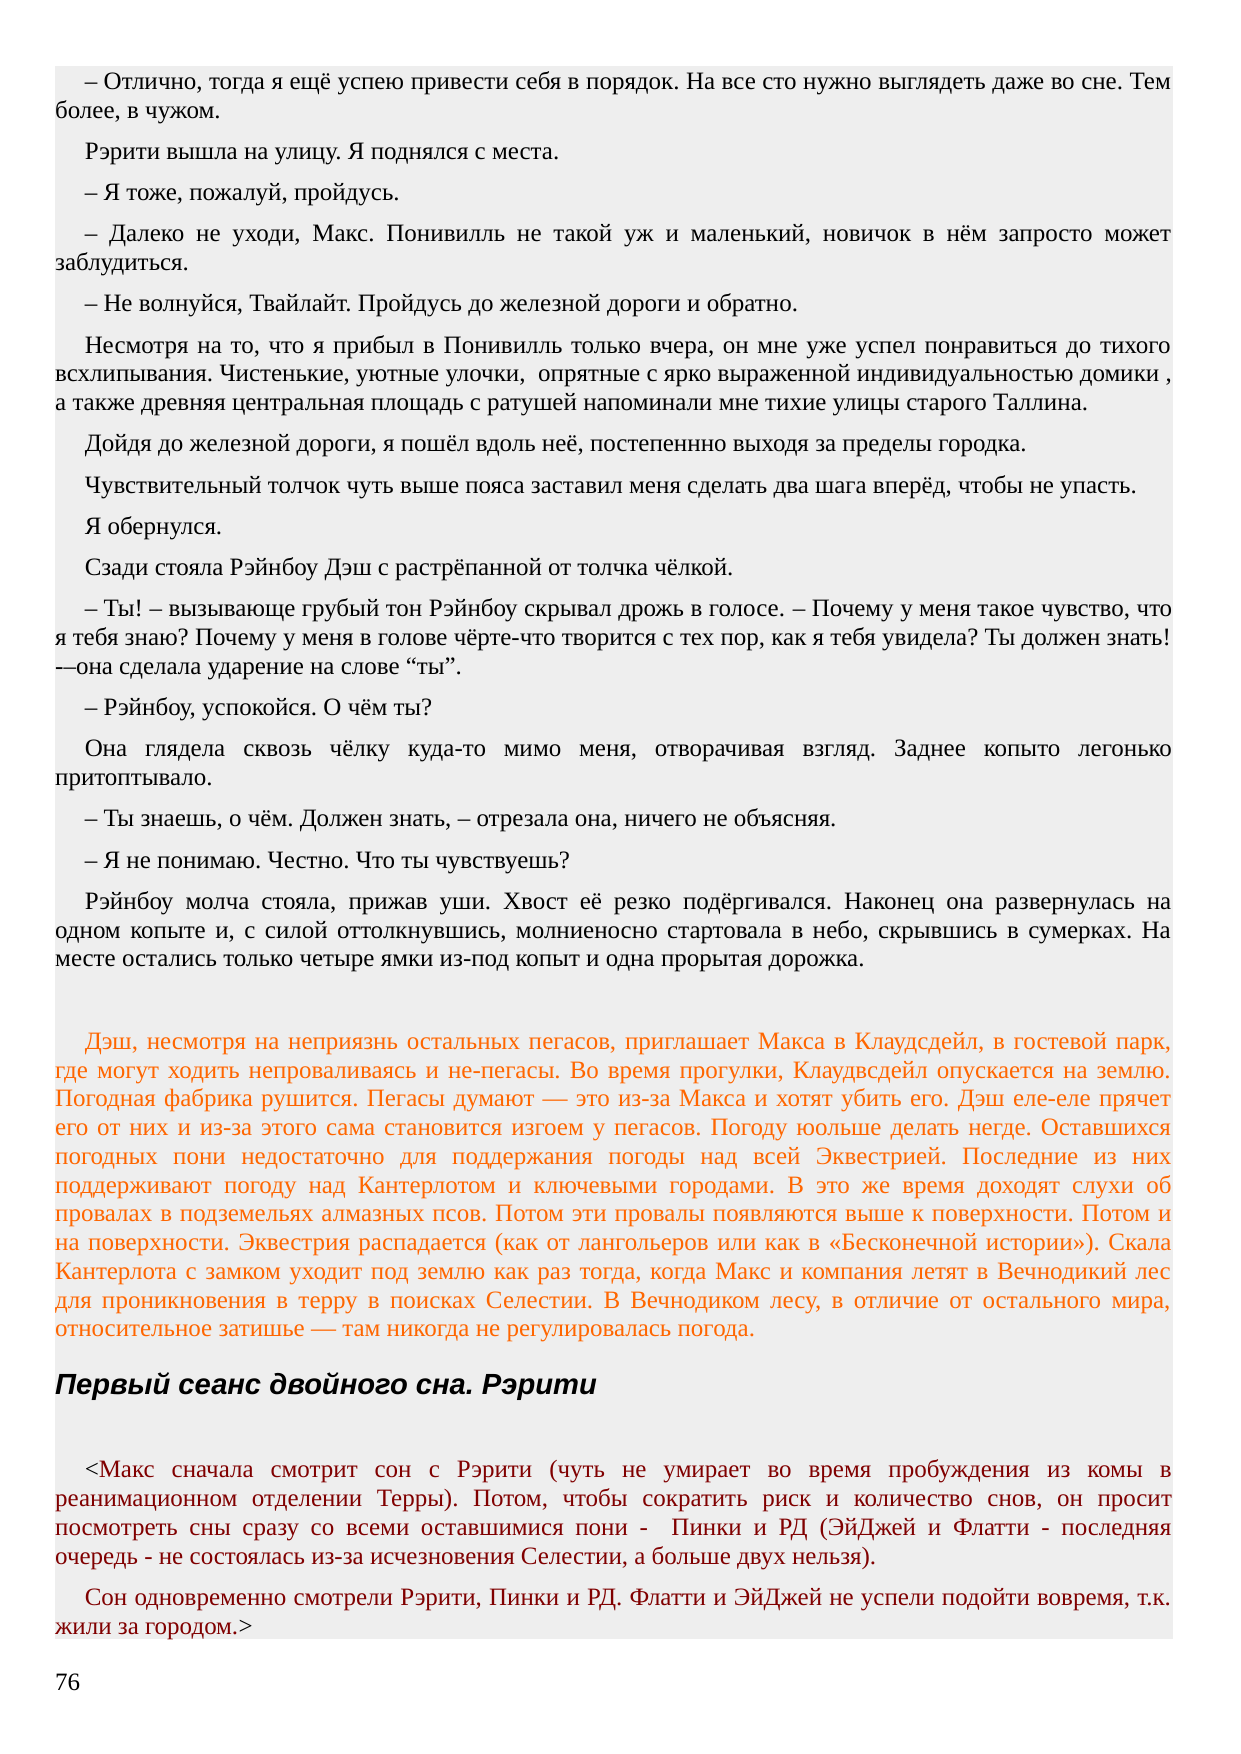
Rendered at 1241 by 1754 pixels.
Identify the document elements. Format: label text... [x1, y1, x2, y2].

text – Рэйнбоу, успокойся. О чём ты? [55, 692, 1173, 721]
text – Далеко не уходи, Макс. Понивилль не такой уж и маленький, новичок в нём запросто может заблудиться. [55, 218, 1173, 276]
text Рэрити вышла на улицу. Я поднялся с места. [55, 136, 1173, 165]
text – Ты знаешь, о чём. Должен знать, – отрезала она, ничего не объясняя. [55, 803, 1173, 832]
text Несмотря на то, что я прибыл в Понивилль только вчера, он мне уже успел понравиться до тихого всхлипывания. Чистенькие, уютные улочки, опрятные с ярко выраженной индивидуальностью домики , а также древняя центральная площадь с ратушей напоминали мне тихие улицы старого Таллина. [55, 330, 1173, 416]
text – Отлично, тогда я ещё успею привести себя в порядок. На все сто нужно выглядеть даже во сне. Тем более, в чужом. [55, 66, 1173, 123]
text Чувствительный толчок чуть выше пояса заставил меня сделать два шага вперёд, чтобы не упасть. [55, 470, 1173, 498]
text – Я тоже, пожалуй, пройдусь. [55, 177, 1173, 206]
text – Я не понимаю. Честно. Что ты чувствуешь? [55, 845, 1173, 873]
text – Не волнуйся, Твайлайт. Пройдусь до железной дороги и обратно. [55, 288, 1173, 317]
text Я обернулся. [55, 511, 1173, 540]
text Рэйнбоу молча стояла, прижав уши. Хвост её резко подёргивался. Наконец она развернулась на одном копыте и, с силой оттолкнувшись, молниеносно стартовала в небо, скрывшись в сумерках. На месте остались только четыре ямки из-под копыт и одна прорытая дорожка. [55, 886, 1173, 972]
text – Ты! – вызывающе грубый тон Рэйнбоу скрывал дрожь в голосе. – Почему у меня такое чувство, что я тебя знаю? Почему у меня в голове чёрте-что творится с тех пор, как я тебя увидела? Ты должен знать! -–она сделала ударение на слове “ты”. [55, 593, 1173, 680]
text Сон одновременно смотрели Рэрити, Пинки и РД. Флатти и ЭйДжей не успели подойти вовремя, т.к. жили за городом.> [55, 1582, 1173, 1639]
subtitle Первый сеанс двойного сна. Рэрити [55, 1367, 1173, 1401]
text Дэш, несмотря на неприязнь остальных пегасов, приглашает Макса в Клаудсдейл, в гостевой парк, где могут ходить непроваливаясь и не-пегасы. Во время прогулки, Клаудвсдейл опускается на землю. Погодная фабрика рушится. Пегасы думают — это из-за Макса и хотят убить его. Дэш еле-еле прячет его от них и из-за этого сама становится изгоем у пегасов. Погоду юольше делать негде. Оставшихся погодных пони недостаточно для поддержания погоды над всей Эквестрией. Последние из них поддерживают погоду над Кантерлотом и ключевыми городами. В это же время доходят слухи об провалах в подземельях алмазных псов. Потом эти провалы появляются выше к поверхности. Потом и на поверхности. Эквестрия распадается (как от лангольеров или как в «Бесконечной истории»). Скала Кантерлота с замком уходит под землю как раз тогда, когда Макс и компания летят в Вечнодикий лес для проникновения в терру в поисках Селестии. В Вечнодиком лесу, в отличие от остального мира, относительное затишье — там никогда не регулировалась погода. [55, 1026, 1173, 1342]
text Дойдя до железной дороги, я пошёл вдоль неё, постепеннно выходя за пределы городка. [55, 428, 1173, 457]
text Сзади стояла Рэйнбоу Дэш с растрёпанной от толчка чёлкой. [55, 552, 1173, 581]
text <Макс сначала смотрит сон с Рэрити (чуть не умирает во время пробуждения из комы в реанимационном отделении Терры). Потом, чтобы сократить риск и количество снов, он просит посмотреть сны сразу со всеми оставшимися пони - Пинки и РД (ЭйДжей и Флатти - последняя очередь - не состоялась из-за исчезновения Селестии, а больше двух нельзя). [55, 1454, 1173, 1569]
text Она глядела сквозь чёлку куда-то мимо меня, отворачивая взгляд. Заднее копыто легонько притоптывало. [55, 733, 1173, 791]
